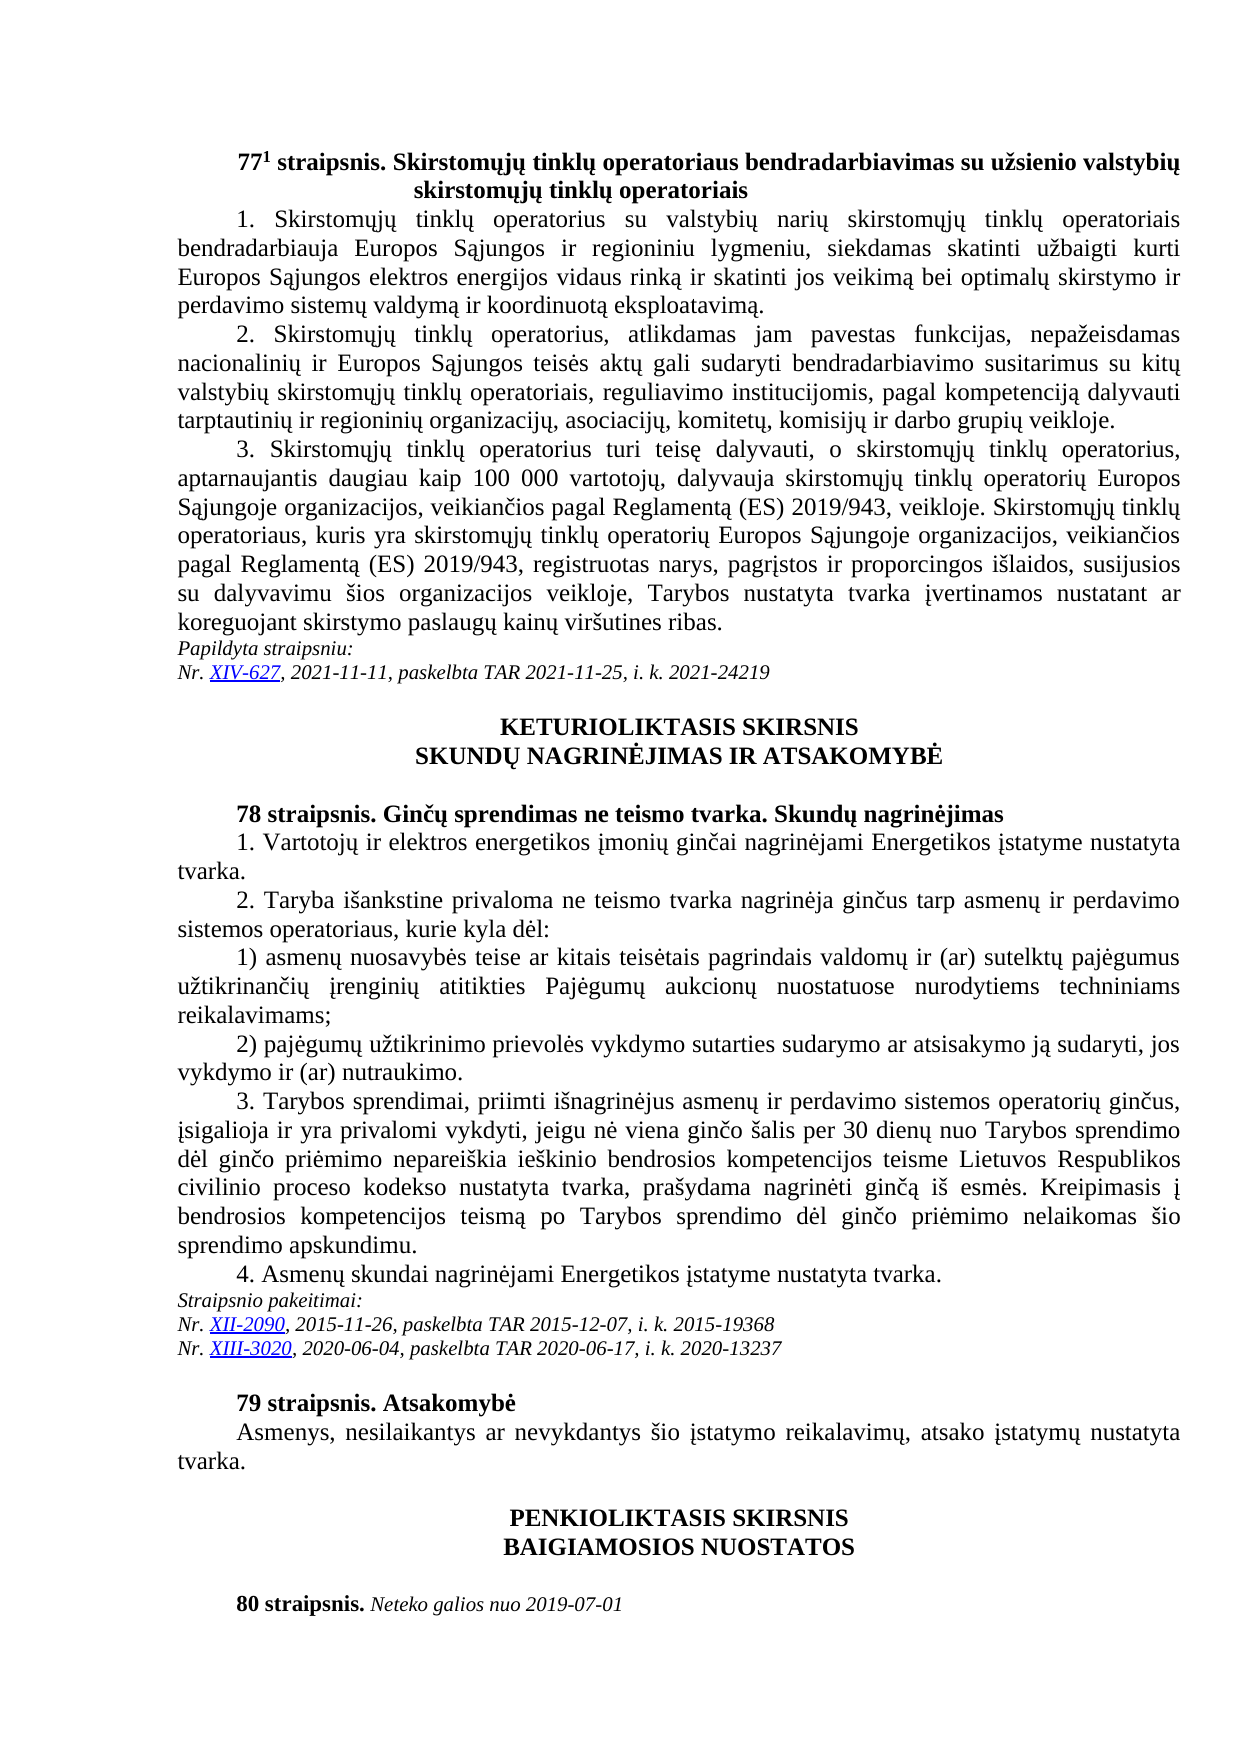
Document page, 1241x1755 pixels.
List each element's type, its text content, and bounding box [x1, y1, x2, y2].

text Nr. XIII-3020, 2020-06-04, paskelbta TAR 2020-06-17, i. k. 2020-13237 [177, 1336, 1181, 1360]
text Nr. XIV-627, 2021-11-11, paskelbta TAR 2021-11-25, i. k. 2021-24219 [177, 660, 1181, 684]
text Asmenys, nesilaikantys ar nevykdantys šio įstatymo reikalavimų, atsako įstatymų nustatyta tvarka. [177, 1417, 1181, 1475]
text 3. Skirstomųjų tinklų operatorius turi teisę dalyvauti, o skirstomųjų tinklų operatorius, aptarnaujantis daugiau kaip 100 000 vartotojų, dalyvauja skirstomųjų tinklų operatorių Europos Sąjungoje organizacijos, veikiančios pagal Reglamentą (ES) 2019/943, veikloje. Skirstomųjų tinklų operatoriaus, kuris yra skirstomųjų tinklų operatorių Europos Sąjungoje organizacijos, veikiančios pagal Reglamentą (ES) 2019/943, registruotas narys, pagrįstos ir proporcingos išlaidos, susijusios su dalyvavimu šios organizacijos veikloje, Tarybos nustatyta tvarka įvertinamos nustatant ar koreguojant skirstymo paslaugų kainų viršutines ribas. [177, 434, 1181, 636]
text 4. Asmenų skundai nagrinėjami Energetikos įstatyme nustatyta tvarka. [177, 1259, 1181, 1287]
text SKUNDŲ NAGRINĖJIMAS IR ATSAKOMYBĖ [177, 741, 1181, 770]
text KETURIOLIKTASIS SKIRSNIS [177, 712, 1181, 741]
text Straipsnio pakeitimai: [177, 1287, 1181, 1312]
text 3. Tarybos sprendimai, priimti išnagrinėjus asmenų ir perdavimo sistemos operatorių ginčus, įsigalioja ir yra privalomi vykdyti, jeigu nė viena ginčo šalis per 30 dienų nuo Tarybos sprendimo dėl ginčo priėmimo nepareiškia ieškinio bendrosios kompetencijos teisme Lietuvos Respublikos civilinio proceso kodekso nustatyta tvarka, prašydama nagrinėti ginčą iš esmės. Kreipimasis į bendrosios kompetencijos teismą po Tarybos sprendimo dėl ginčo priėmimo nelaikomas šio sprendimo apskundimu. [177, 1086, 1181, 1259]
text 80 straipsnis. Neteko galios nuo 2019-07-01 [177, 1590, 1181, 1616]
text 2) pajėgumų užtikrinimo prievolės vykdymo sutarties sudarymo ar atsisakymo ją sudaryti, jos vykdymo ir (ar) nutraukimo. [177, 1029, 1181, 1086]
text 771 straipsnis. Skirstomųjų tinklų operatoriaus bendradarbiavimas su užsienio valstybių skirstomųjų tinklų operatoriais [237, 147, 1181, 204]
text Nr. XII-2090, 2015-11-26, paskelbta TAR 2015-12-07, i. k. 2015-19368 [177, 1312, 1181, 1336]
text 2. Skirstomųjų tinklų operatorius, atlikdamas jam pavestas funkcijas, nepažeisdamas nacionalinių ir Europos Sąjungos teisės aktų gali sudaryti bendradarbiavimo susitarimus su kitų valstybių skirstomųjų tinklų operatoriais, reguliavimo institucijomis, pagal kompetenciją dalyvauti tarptautinių ir regioninių organizacijų, asociacijų, komitetų, komisijų ir darbo grupių veikloje. [177, 319, 1181, 434]
text 1. Skirstomųjų tinklų operatorius su valstybių narių skirstomųjų tinklų operatoriais bendradarbiauja Europos Sąjungos ir regioniniu lygmeniu, siekdamas skatinti užbaigti kurti Europos Sąjungos elektros energijos vidaus rinką ir skatinti jos veikimą bei optimalų skirstymo ir perdavimo sistemų valdymą ir koordinuotą eksploatavimą. [177, 204, 1181, 319]
text PENKIOLIKTASIS SKIRSNIS [177, 1503, 1181, 1532]
text Papildyta straipsniu: [177, 636, 1181, 660]
text 2. Taryba išankstine privaloma ne teismo tvarka nagrinėja ginčus tarp asmenų ir perdavimo sistemos operatoriaus, kurie kyla dėl: [177, 885, 1181, 942]
text BAIGIAMOSIOS NUOSTATOS [177, 1532, 1181, 1561]
text 1) asmenų nuosavybės teise ar kitais teisėtais pagrindais valdomų ir (ar) sutelktų pajėgumus užtikrinančių įrenginių atitikties Pajėgumų aukcionų nuostatuose nurodytiems techniniams reikalavimams; [177, 942, 1181, 1029]
text 79 straipsnis. Atsakomybė [177, 1388, 1181, 1417]
text 78 straipsnis. Ginčų sprendimas ne teismo tvarka. Skundų nagrinėjimas [177, 799, 1181, 827]
text 1. Vartotojų ir elektros energetikos įmonių ginčai nagrinėjami Energetikos įstatyme nustatyta tvarka. [177, 827, 1181, 885]
